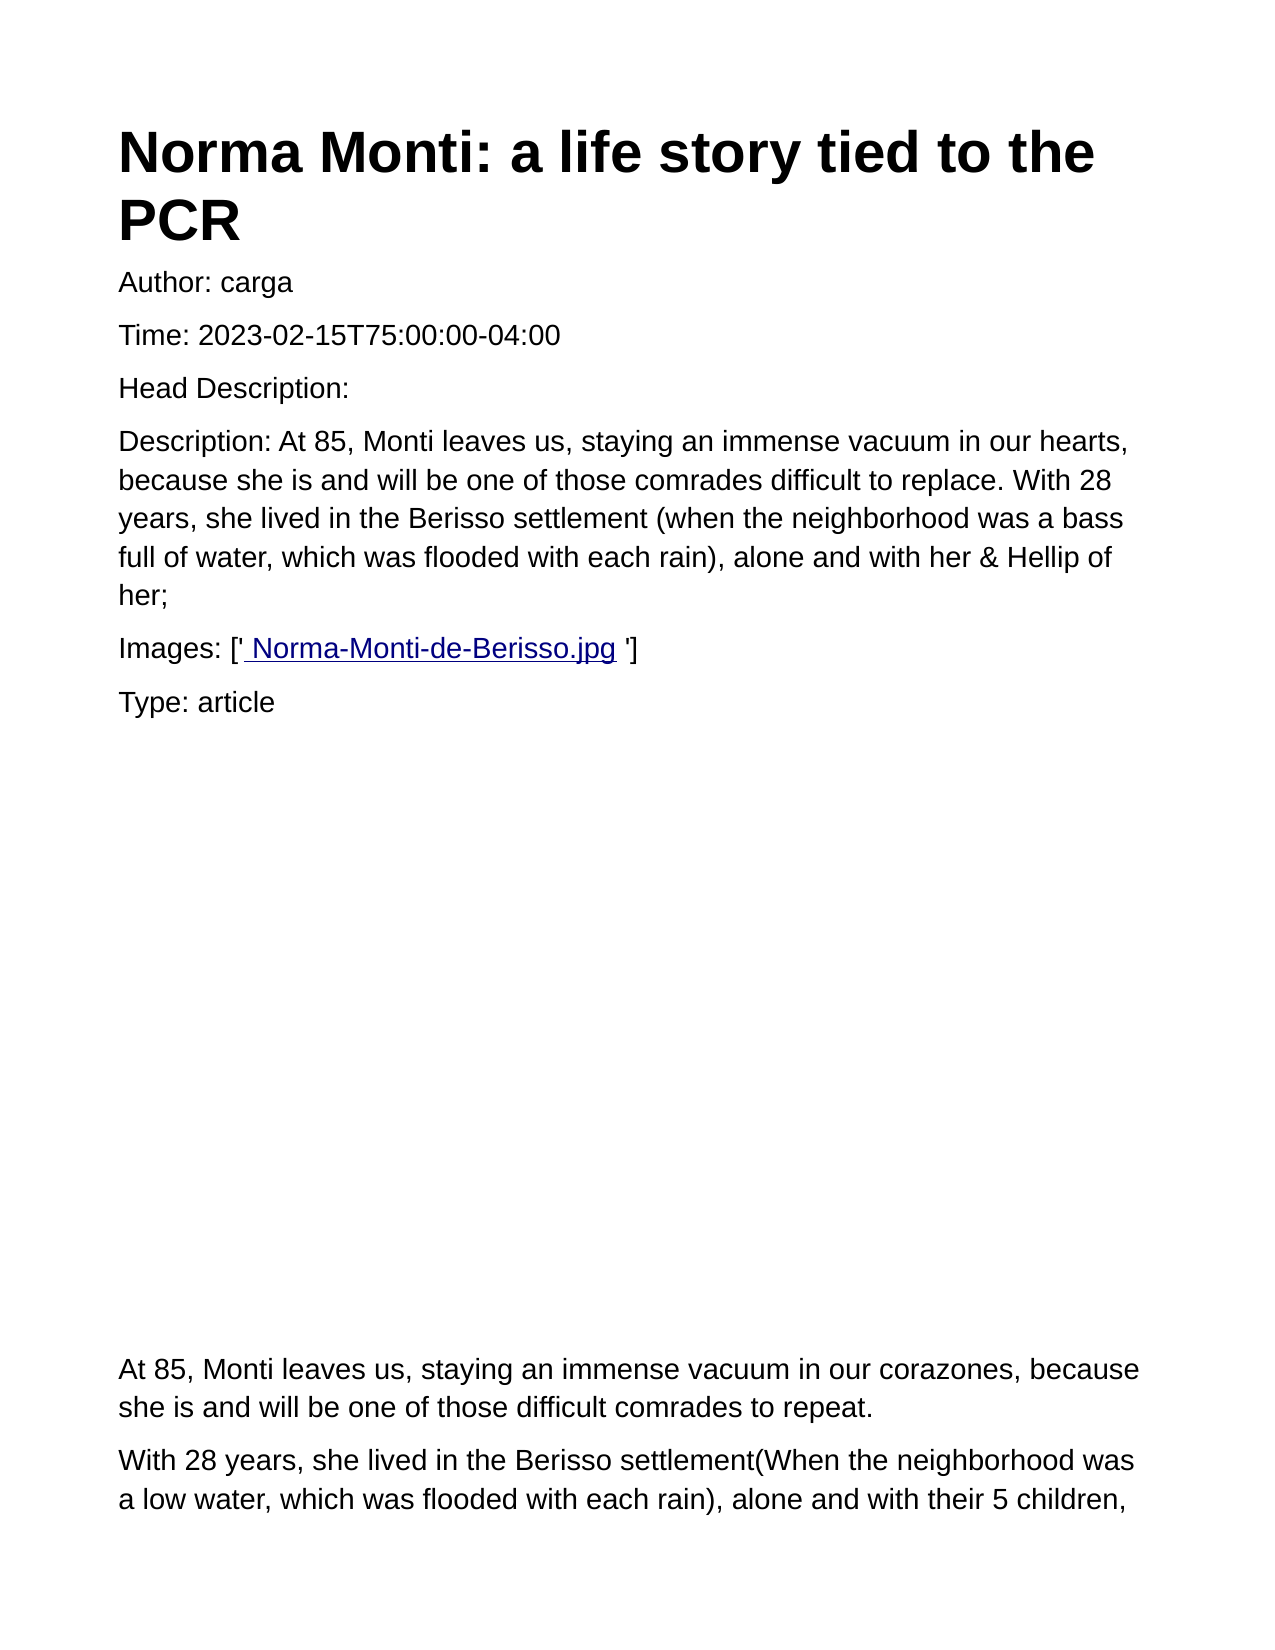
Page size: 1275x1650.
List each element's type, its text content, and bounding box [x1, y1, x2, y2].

text With 28 years, she lived in the Berisso settlement(When the neighborhood was a low water, which was flooded with each rain), alone and with their 5 children, [118, 1443, 1157, 1515]
text Type: article [118, 684, 1157, 718]
text At 85, Monti leaves us, staying an immense vacuum in our corazones, because she is and will be one of those difficult comrades to repeat. [118, 738, 1157, 1424]
subtitle Norma Monti: a life story tied to the PCR [118, 118, 1157, 252]
text Time: 2023-02-15T75:00:00-04:00 [118, 318, 1157, 351]
text Images: [' Norma-Monti-de-Berisso.jpg '] [118, 631, 1157, 665]
text Head Description: [118, 371, 1157, 404]
text Author: carga [118, 265, 1157, 298]
text Description: At 85, Monti leaves us, staying an immense vacuum in our hearts, because she is and will be one of those comrades difficult to replace. With 28 years, she lived in the Berisso settlement (when the neighborhood was a bass full of water, which was flooded with each rain), alone and with her & Hellip of her; [118, 424, 1157, 612]
